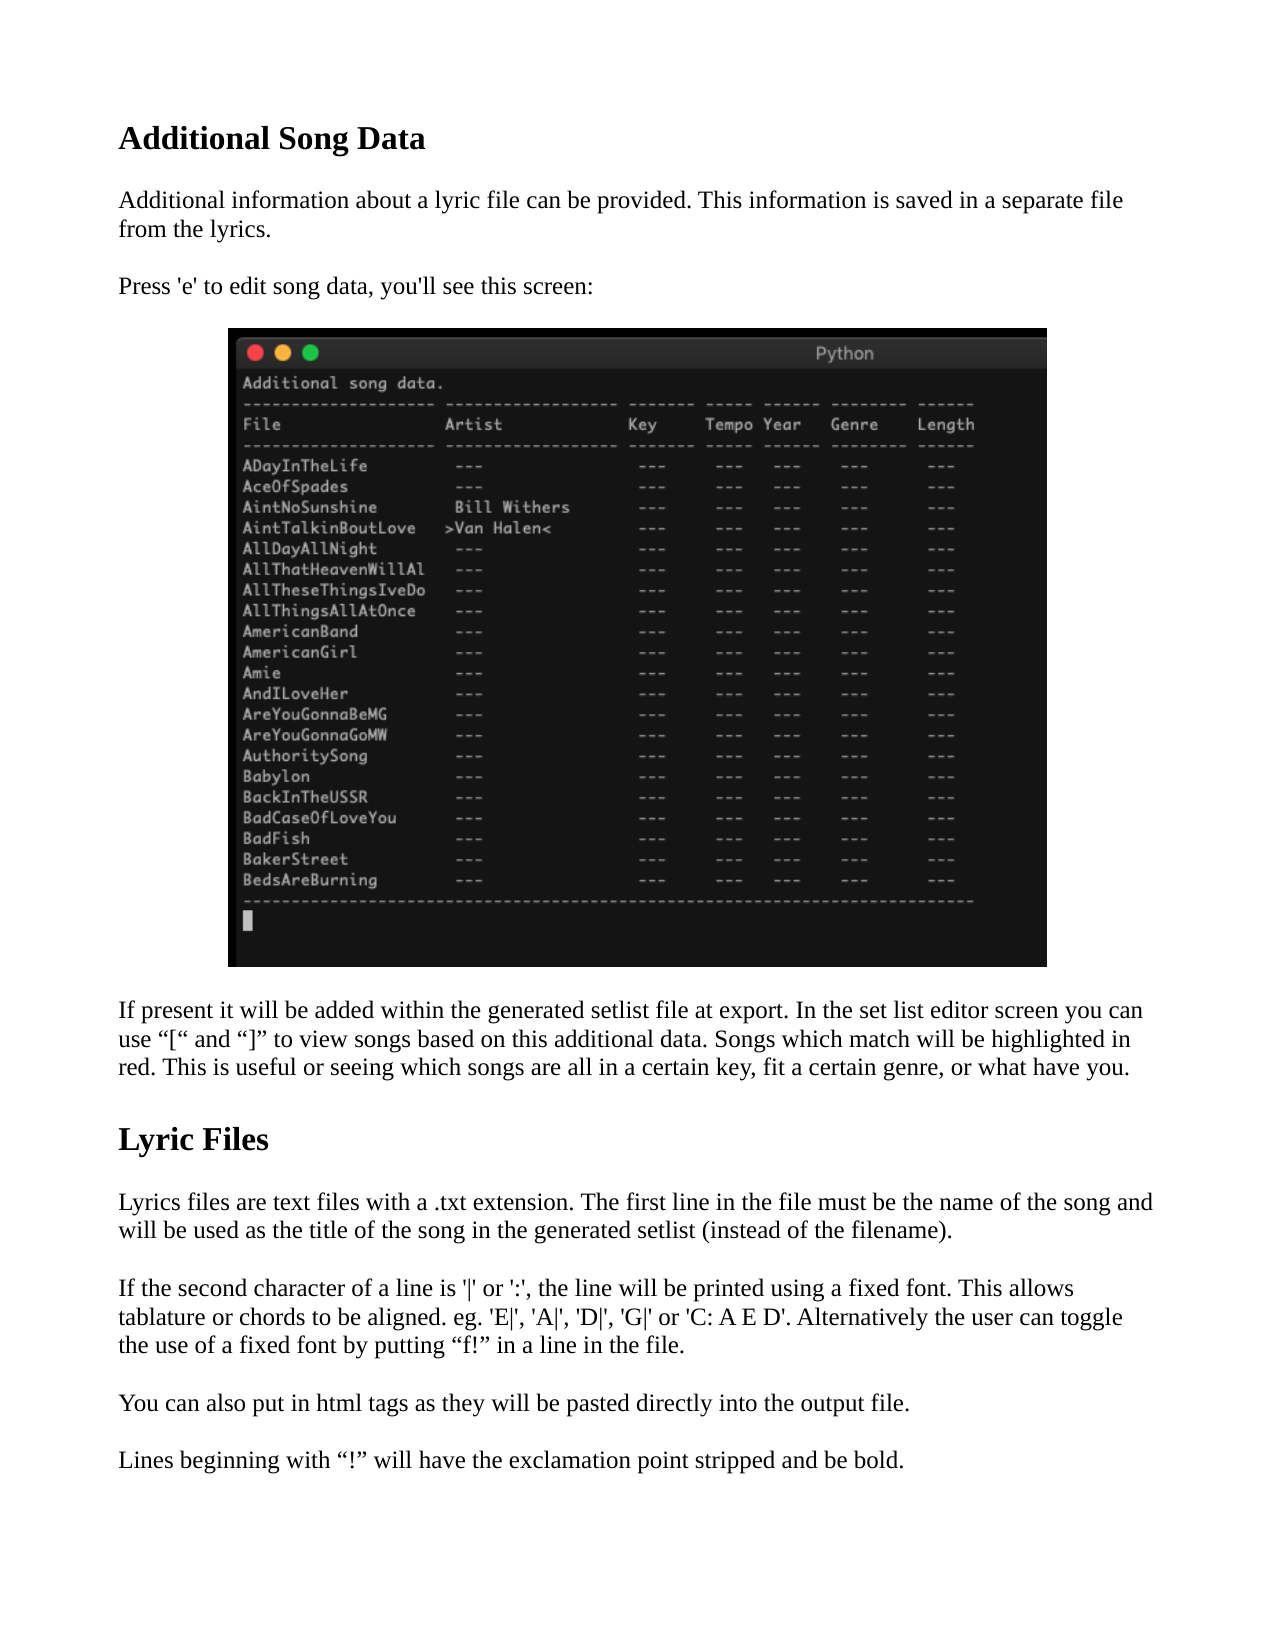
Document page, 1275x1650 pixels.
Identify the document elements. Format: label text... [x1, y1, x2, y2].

text Lyrics files are text files with a .txt extension. The first line in the file must be the name of the song and will be used as the title of the song in the generated setlist (instead of the filename). [118, 1187, 1157, 1244]
text If the second character of a line is '|' or ':', the line will be printed using a fixed font. This allows tablature or chords to be aligned. eg. 'E|', 'A|', 'D|', 'G|' or 'C: A E D'. Alternatively the user can toggle the use of a fixed font by putting “f!” in a line in the file. [118, 1273, 1157, 1359]
text Lyric Files [118, 1119, 1157, 1158]
text Lines beginning with “!” will have the exclamation point stripped and be bold. [118, 1445, 1157, 1474]
text You can also put in html tags as they will be pasted directly into the output file. [118, 1388, 1157, 1417]
text Additional Song Data [118, 118, 1157, 156]
text If present it will be added within the generated setlist file at export. In the set list editor screen you can use “[“ and “]” to view songs based on this additional data. Songs which match will be highlighted in red. This is useful or seeing which songs are all in a certain key, fit a certain genre, or what have you. [118, 995, 1157, 1081]
text Additional information about a lyric file can be provided. This information is saved in a separate file from the lyrics. [118, 185, 1157, 243]
text Press 'e' to edit song data, you'll see this screen: [118, 271, 1157, 300]
picture [228, 328, 1047, 967]
